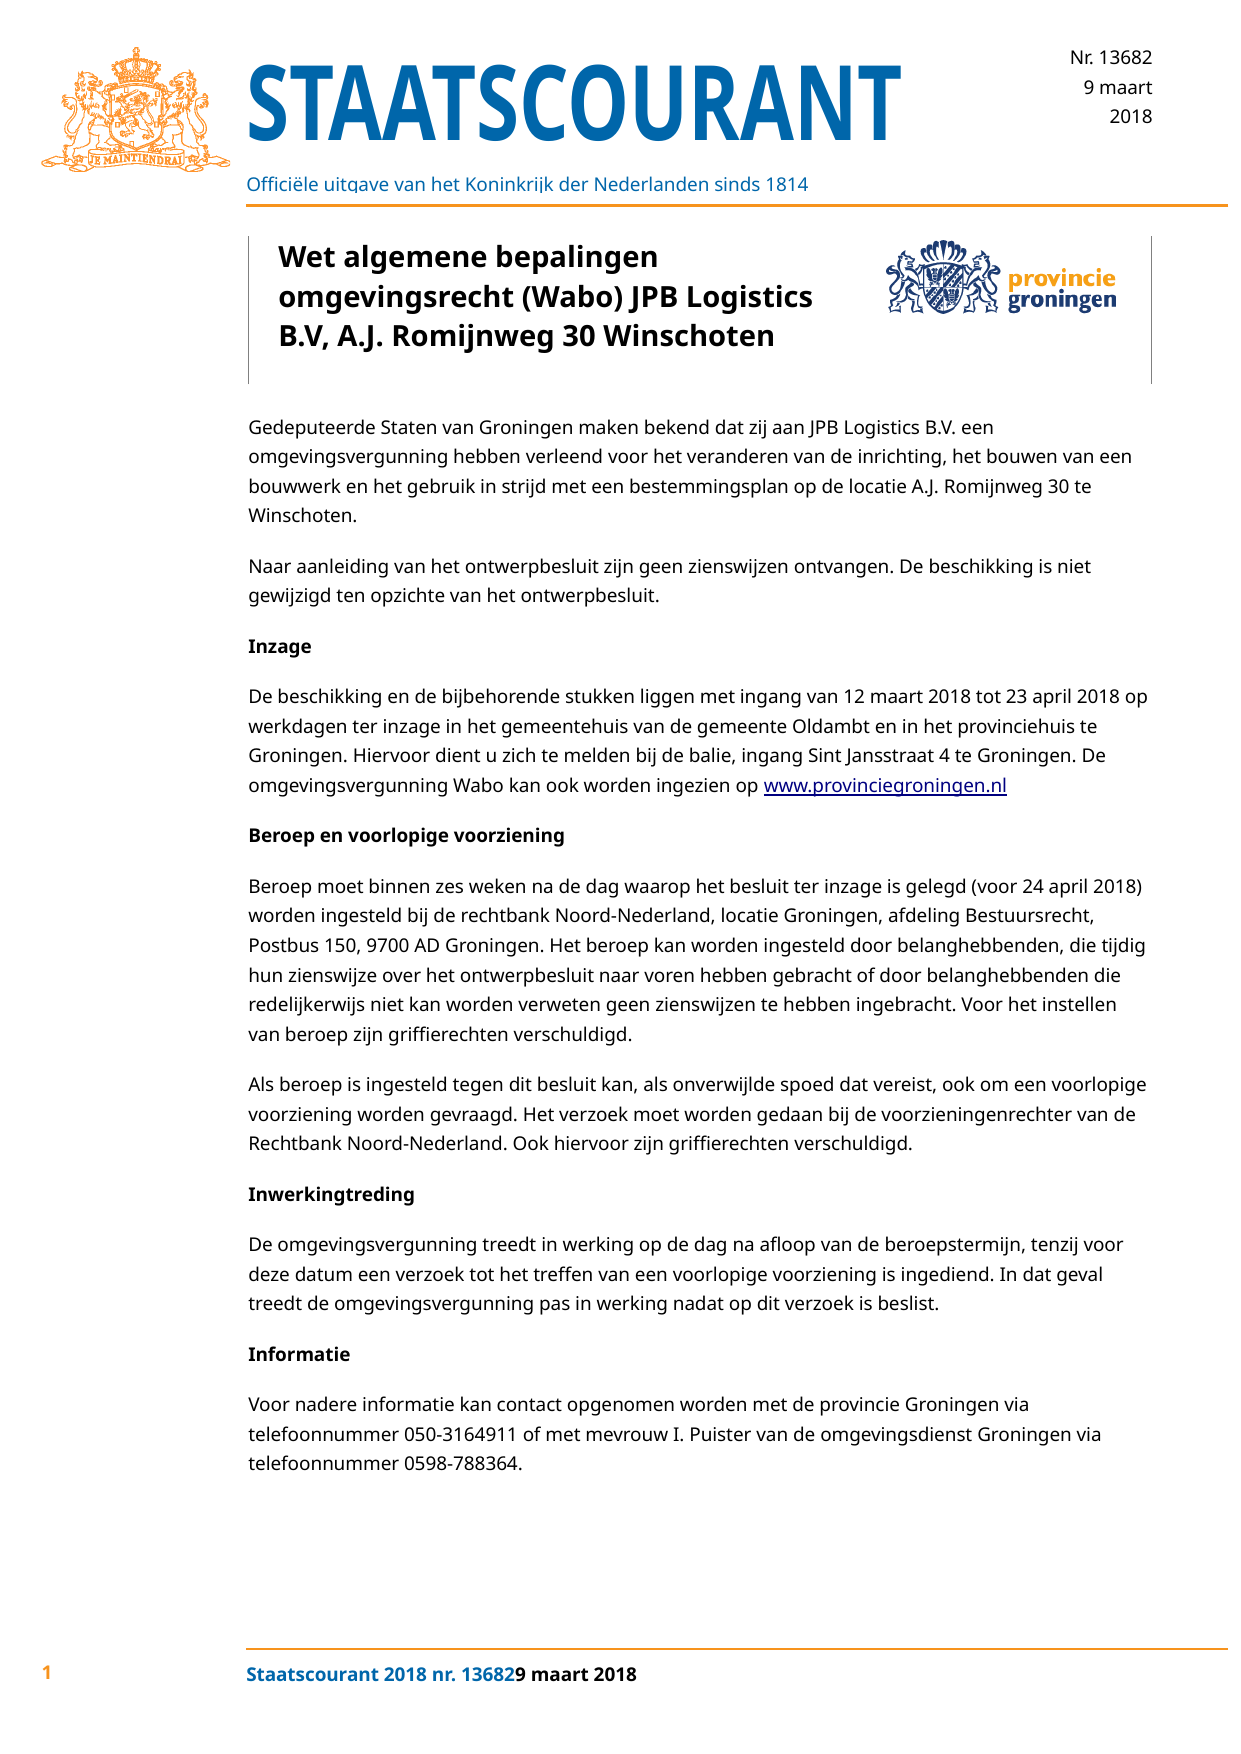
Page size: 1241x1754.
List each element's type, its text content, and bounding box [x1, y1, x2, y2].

text Gedeputeerde Staten van Groningen maken bekend dat zij aan JPB Logistics B.V. een omgevingsvergunning hebben verleend voor het veranderen van de inrichting, het bouwen van een bouwwerk en het gebruik in strijd met een bestemmingsplan op de locatie A.J. Romijnweg 30 te Winschoten. [248, 414, 1152, 528]
text Inzage [248, 633, 1152, 659]
text De omgevingsvergunning treedt in werking op de dag na afloop van de beroepstermijn, tenzij voor deze datum een verzoek tot het treffen van een voorlopige voorziening is ingediend. In dat geval treedt de omgevingsvergunning pas in werking nadat op dit verzoek is beslist. [248, 1231, 1152, 1316]
table_header [850, 236, 1151, 384]
text Informatie [248, 1341, 1152, 1367]
text Voor nadere informatie kan contact opgenomen worden met de provincie Groningen via telefoonnummer 050-3164911 of met mevrouw I. Puister van de omgevingsdienst Groningen via telefoonnummer 0598-788364. [248, 1391, 1152, 1476]
picture [41, 47, 231, 172]
text Naar aanleiding van het ontwerpbesluit zijn geen zienswijzen ontvangen. De beschikking is niet gewijzigd ten opzichte van het ontwerpbesluit. [248, 553, 1152, 608]
text De beschikking en de bijbehorende stukken liggen met ingang van 12 maart 2018 tot 23 april 2018 op werkdagen ter inzage in het gemeentehuis van de gemeente Oldambt en in het provinciehuis te Groningen. Hiervoor dient u zich te melden bij de balie, ingang Sint Jansstraat 4 te Groningen. De omgevingsvergunning Wabo kan ook worden ingezien op www.provinciegroningen.nl [248, 683, 1152, 798]
text Beroep en voorlopige voorziening [248, 823, 1152, 848]
text Als beroep is ingesteld tegen dit besluit kan, als onverwijlde spoed dat vereist, ook om een voorlopige voorziening worden gevraagd. Het verzoek moet worden gedaan bij de voorzieningenrechter van de Rechtbank Noord-Nederland. Ook hiervoor zijn griffierechten verschuldigd. [248, 1071, 1152, 1156]
picture [882, 236, 1119, 316]
table_header Wet algemene bepalingen omgevingsrecht (Wabo) JPB Logistics B.V, A.J. Romijnweg 30 Winschoten [249, 236, 850, 384]
text Inwerkingtreding [248, 1181, 1152, 1207]
text Beroep moet binnen zes weken na de dag waarop het besluit ter inzage is gelegd (voor 24 april 2018) worden ingesteld bij de rechtbank Noord-Nederland, locatie Groningen, afdeling Bestuursrecht, Postbus 150, 9700 AD Groningen. Het beroep kan worden ingesteld door belanghebbenden, die tijdig hun zienswijze over het ontwerpbesluit naar voren hebben gebracht of door belanghebbenden die redelijkerwijs niet kan worden verweten geen zienswijzen te hebben ingebracht. Voor het instellen van beroep zijn griffierechten verschuldigd. [248, 873, 1152, 1047]
